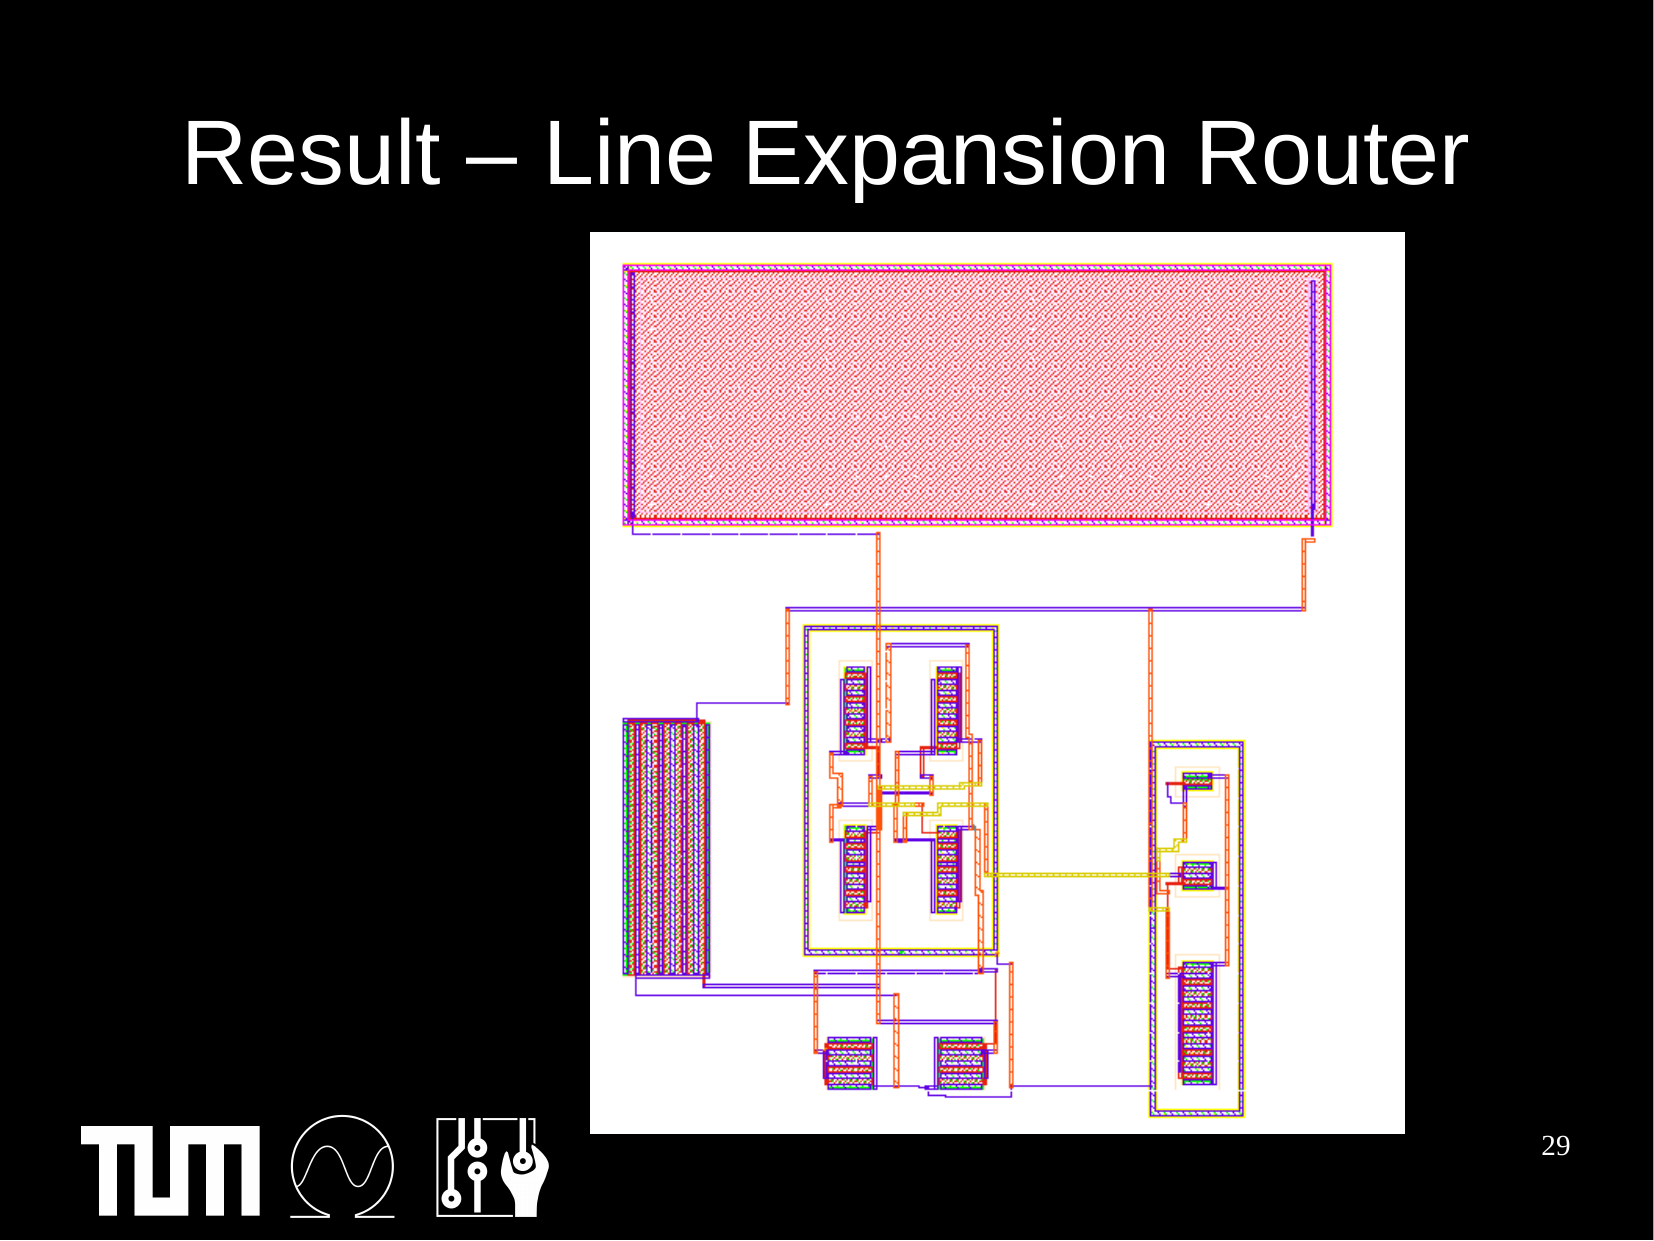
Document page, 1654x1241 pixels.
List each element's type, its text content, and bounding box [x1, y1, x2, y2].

picture [590, 232, 1405, 1134]
picture [283, 1108, 402, 1227]
title Result – Line Expansion Router [82, 49, 1571, 257]
picture [63, 1108, 272, 1227]
picture [425, 1108, 554, 1227]
